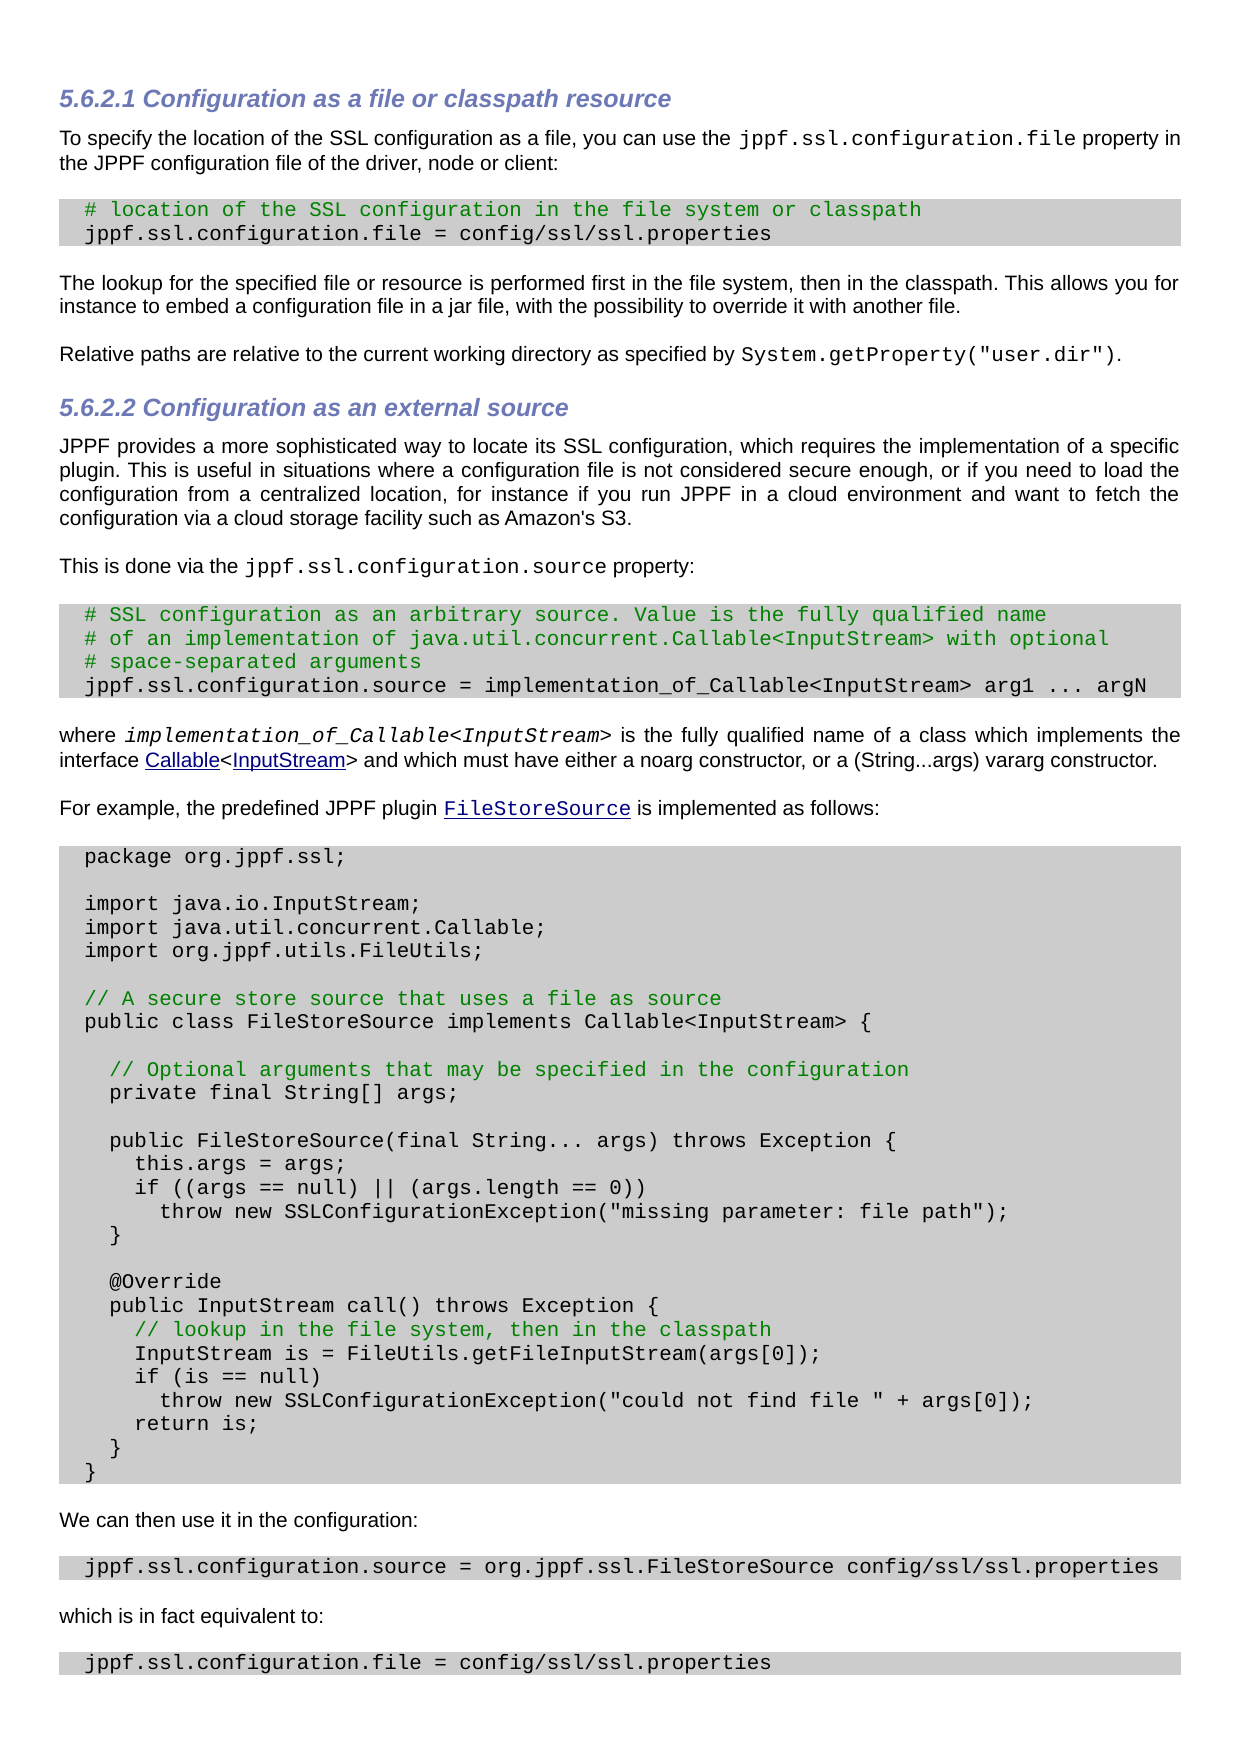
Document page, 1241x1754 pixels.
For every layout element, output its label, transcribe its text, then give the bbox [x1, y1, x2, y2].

text import org.jppf.utils.FileUtils; [59, 941, 1181, 964]
text throw new SSLConfigurationException("missing parameter: file path"); [59, 1201, 1181, 1224]
subtitle Configuration as an external source [59, 393, 1181, 422]
text To specify the location of the SSL configuration as a file, you can use the jppf.ssl.configuration.file property in the JPPF configuration file of the driver, node or client: [59, 125, 1181, 175]
text import java.util.concurrent.Callable; [59, 917, 1181, 941]
text which is in fact equivalent to: [59, 1604, 1181, 1628]
text throw new SSLConfigurationException("could not find file " + args[0]); [59, 1390, 1181, 1413]
text // lookup in the file system, then in the classpath [59, 1319, 1181, 1342]
text Relative paths are relative to the current working directory as specified by System.getProperty("user.dir"). [59, 342, 1181, 368]
text public InputStream call() throws Exception { [59, 1295, 1181, 1319]
subtitle Configuration as a file or classpath resource [59, 84, 1181, 113]
text jppf.ssl.configuration.source = org.jppf.ssl.FileStoreSource config/ssl/ssl.properties [59, 1556, 1181, 1580]
text where implementation_of_Callable<InputStream> is the fully qualified name of a class which implements the interface Callable<InputStream> and which must have either a noarg constructor, or a (String...args) vararg constructor. [59, 722, 1181, 772]
text # space-separated arguments [59, 651, 1181, 675]
text package org.jppf.ssl; [59, 846, 1181, 869]
text jppf.ssl.configuration.source = implementation_of_Callable<InputStream> arg1 ... argN [59, 675, 1181, 698]
text return is; [59, 1413, 1181, 1437]
text private final String[] args; [59, 1082, 1181, 1106]
text # location of the SSL configuration in the file system or classpath [59, 199, 1181, 223]
text public FileStoreSource(final String... args) throws Exception { [59, 1130, 1181, 1153]
text @Override [59, 1272, 1181, 1295]
text public class FileStoreSource implements Callable<InputStream> { [59, 1011, 1181, 1035]
text This is done via the jppf.ssl.configuration.source property: [59, 554, 1181, 580]
text We can then use it in the configuration: [59, 1508, 1181, 1532]
text InputStream is = FileUtils.getFileInputStream(args[0]); [59, 1342, 1181, 1366]
text } [59, 1437, 1181, 1461]
text # SSL configuration as an arbitrary source. Value is the fully qualified name [59, 604, 1181, 627]
text // Optional arguments that may be specified in the configuration [59, 1059, 1181, 1082]
text For example, the predefined JPPF plugin FileStoreSource is implemented as follows: [59, 796, 1181, 822]
text // A secure store source that uses a file as source [59, 988, 1181, 1011]
text import java.io.InputStream; [59, 893, 1181, 917]
text jppf.ssl.configuration.file = config/ssl/ssl.properties [59, 223, 1181, 246]
text } [59, 1224, 1181, 1248]
text if (is == null) [59, 1366, 1181, 1390]
text if ((args == null) || (args.length == 0)) [59, 1177, 1181, 1201]
text # of an implementation of java.util.concurrent.Callable<InputStream> with optional [59, 627, 1181, 651]
text jppf.ssl.configuration.file = config/ssl/ssl.properties [59, 1652, 1181, 1675]
text The lookup for the specified file or resource is performed first in the file system, then in the classpath. This allows you for instance to embed a configuration file in a jar file, with the possibility to override it with another file. [59, 270, 1181, 318]
text this.args = args; [59, 1153, 1181, 1177]
text } [59, 1461, 1181, 1484]
text JPPF provides a more sophisticated way to locate its SSL configuration, which requires the implementation of a specific plugin. This is useful in situations where a configuration file is not considered secure enough, or if you need to load the configuration from a centralized location, for instance if you run JPPF in a cloud environment and want to fetch the configuration via a cloud storage facility such as Amazon's S3. [59, 434, 1181, 530]
